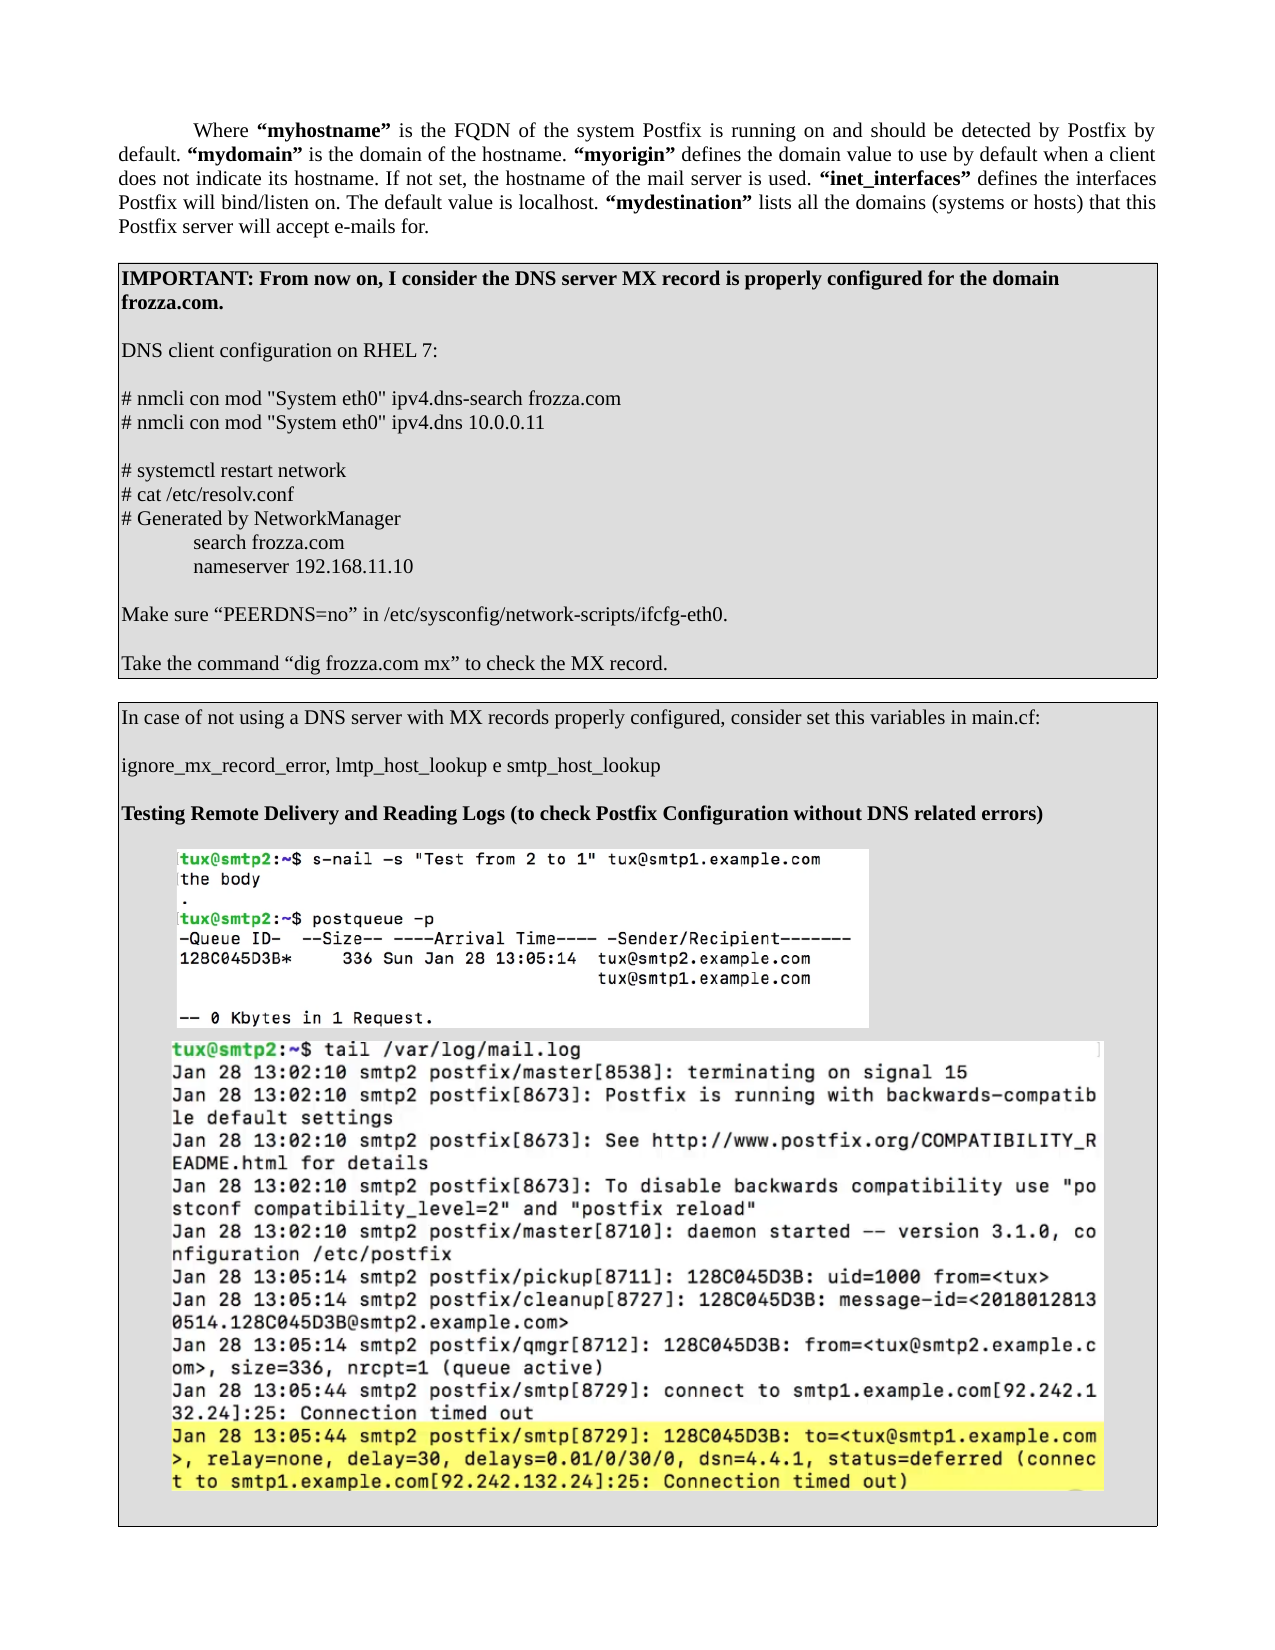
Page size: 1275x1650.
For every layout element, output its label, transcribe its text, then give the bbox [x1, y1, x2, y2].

text DNS client configuration on RHEL 7: [119, 335, 1157, 359]
text nameserver 192.168.11.10 [119, 551, 1157, 575]
text Where “myhostname” is the FQDN of the system Postfix is running on and should be detected by Postfix by default. “mydomain” is the domain of the hostname. “myorigin” defines the domain value to use by default when a client does not indicate its hostname. If not set, the hostname of the mail server is used. “inet_interfaces” defines the interfaces Postfix will bind/listen on. The default value is localhost. “mydestination” lists all the domains (systems or hosts) that this Postfix server will accept e-mails for. [118, 118, 1157, 238]
text # Generated by NetworkManager [119, 503, 1157, 527]
text Make sure “PEERDNS=no” in /etc/sysconfig/network-scripts/ifcfg-eth0. [119, 599, 1157, 623]
text IMPORTANT: From now on, I consider the DNS server MX record is properly configured for the domain frozza.com. [119, 264, 1157, 311]
picture [171, 1041, 1104, 1491]
text search frozza.com [119, 527, 1157, 551]
text # systemctl restart network [119, 455, 1157, 479]
picture [176, 849, 869, 1028]
text Testing Remote Delivery and Reading Logs (to check Postfix Configuration without DNS related errors) [119, 798, 1157, 822]
text # nmcli con mod "System eth0" ipv4.dns-search frozza.com [119, 383, 1157, 407]
text ignore_mx_record_error, lmtp_host_lookup e smtp_host_lookup [119, 750, 1157, 774]
text # nmcli con mod "System eth0" ipv4.dns 10.0.0.11 [119, 407, 1157, 431]
text In case of not using a DNS server with MX records properly configured, consider set this variables in main.cf: [119, 703, 1157, 726]
text Take the command “dig frozza.com mx” to check the MX record. [119, 647, 1157, 678]
text # cat /etc/resolv.conf [119, 479, 1157, 503]
